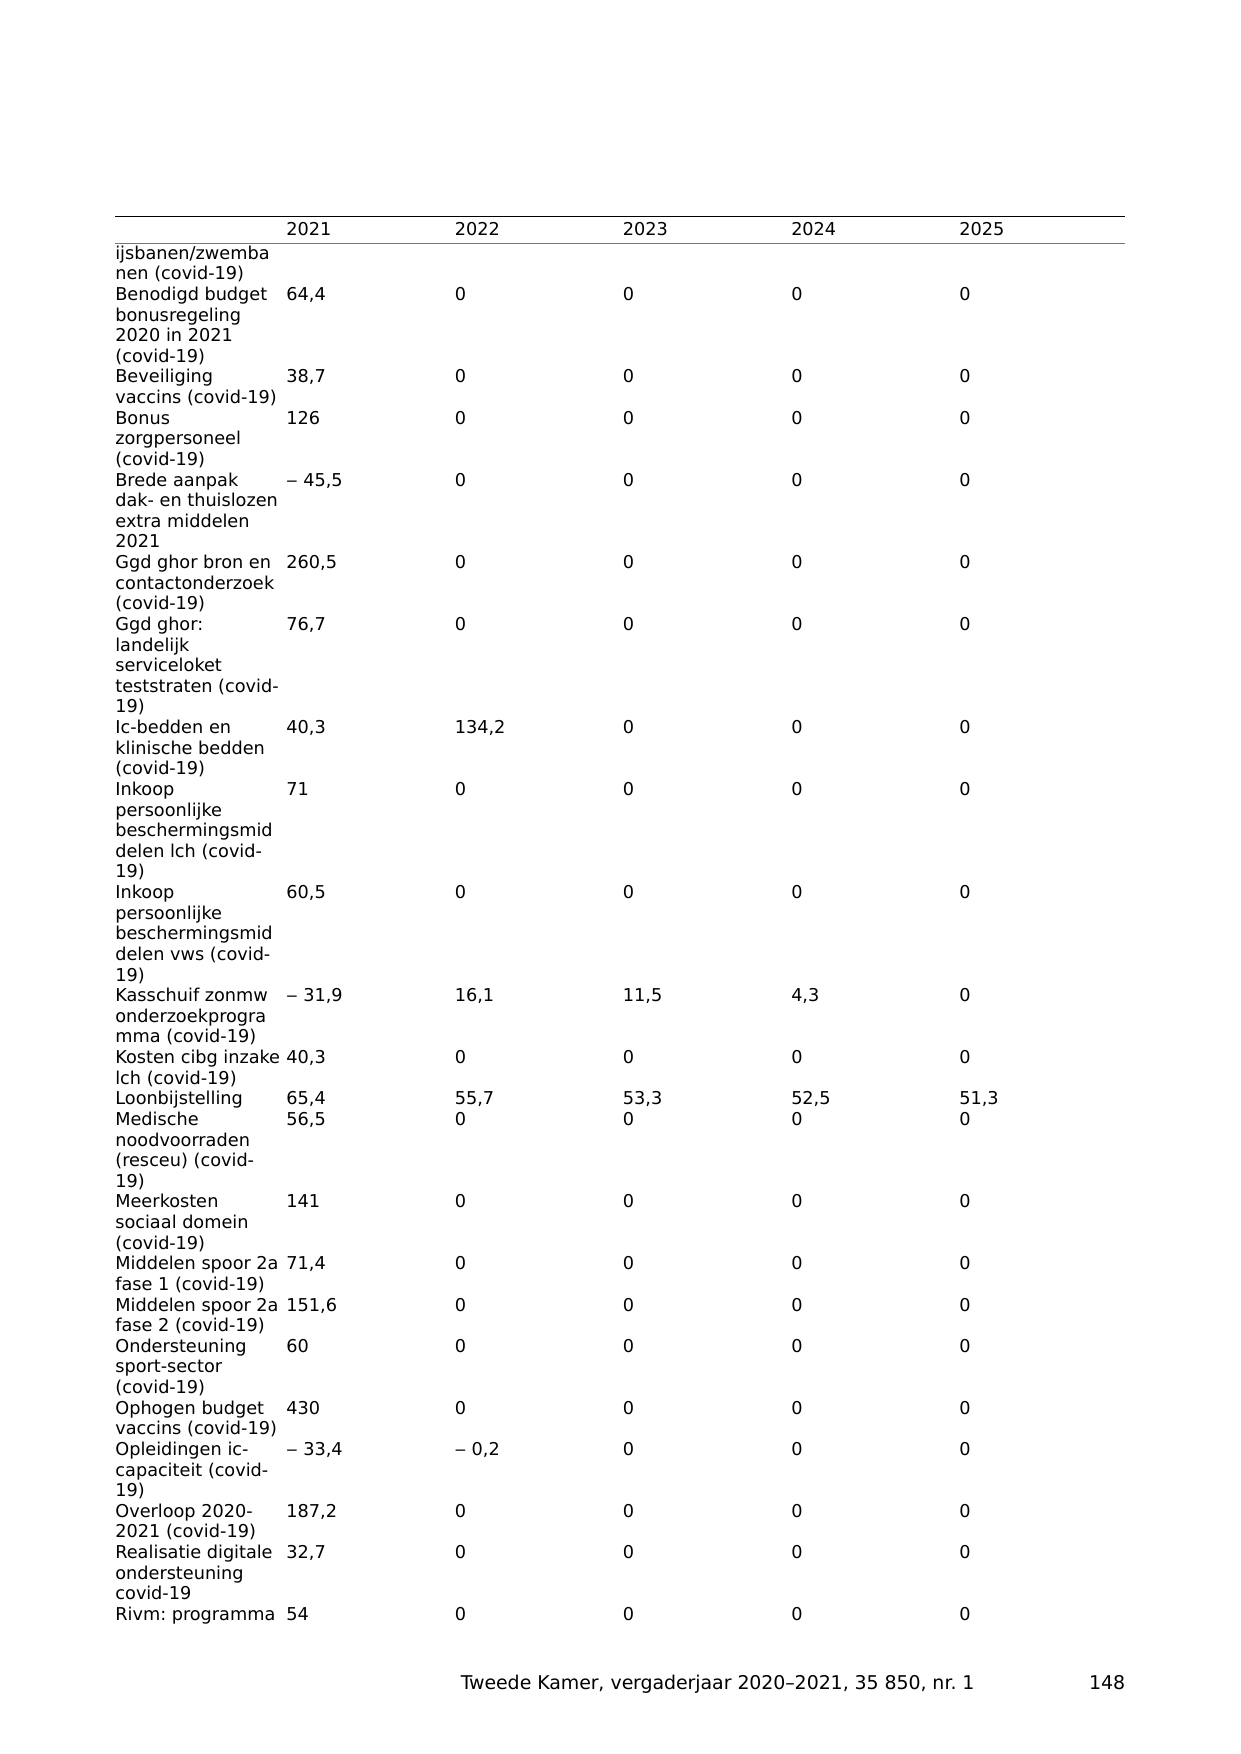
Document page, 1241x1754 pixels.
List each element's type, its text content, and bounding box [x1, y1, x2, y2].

table_cell 0 [956, 1336, 1125, 1398]
table_cell 0 [956, 1191, 1125, 1253]
table_cell 0 [956, 1398, 1125, 1439]
table_cell 0 [620, 1542, 788, 1604]
table_cell 56,5 [283, 1109, 452, 1191]
table_cell Benodigd budget bonusregeling 2020 in 2021 (covid-19) [115, 284, 283, 366]
table_cell ‒ 45,5 [283, 470, 452, 552]
table_cell 0 [956, 1542, 1125, 1604]
table_cell 0 [620, 552, 788, 614]
table_cell 0 [788, 1604, 956, 1624]
table_cell 0 [620, 1295, 788, 1336]
table_cell Meerkosten sociaal domein (covid-19) [115, 1191, 283, 1253]
table_cell ijsbanen/zwembanen (covid-19) [115, 244, 283, 284]
table_cell Ic-bedden en klinische bedden (covid-19) [115, 717, 283, 779]
table_cell 38,7 [283, 366, 452, 408]
table_cell 0 [956, 1047, 1125, 1088]
table_cell ‒ 33,4 [283, 1439, 452, 1501]
table_cell 51,3 [956, 1088, 1125, 1109]
table_cell 40,3 [283, 717, 452, 779]
table_cell 4,3 [788, 985, 956, 1047]
table_cell 0 [956, 1295, 1125, 1336]
table_cell 0 [620, 366, 788, 408]
table_cell 0 [620, 1501, 788, 1542]
table_cell 0 [620, 717, 788, 779]
table_cell Ggd ghor: landelijk serviceloket teststraten (covid-19) [115, 614, 283, 717]
table_cell 0 [788, 470, 956, 552]
table_cell ‒ 0,2 [452, 1439, 620, 1501]
table_cell 0 [620, 1398, 788, 1439]
table_cell 0 [452, 1253, 620, 1294]
table_cell 0 [620, 1253, 788, 1294]
table_cell ‒ 31,9 [283, 985, 452, 1047]
table_cell 0 [788, 882, 956, 985]
table_cell 0 [956, 1253, 1125, 1294]
table_cell 0 [788, 284, 956, 366]
table_cell 32,7 [283, 1542, 452, 1604]
table_cell [788, 244, 956, 284]
table_cell 0 [788, 614, 956, 717]
table_cell 52,5 [788, 1088, 956, 1109]
table_cell 0 [620, 882, 788, 985]
table_cell 0 [452, 1604, 620, 1624]
table_cell 0 [788, 1439, 956, 1501]
table_cell Kosten cibg inzake lch (covid-19) [115, 1047, 283, 1088]
table_cell 0 [452, 1336, 620, 1398]
table_cell 430 [283, 1398, 452, 1439]
table_cell [115, 217, 283, 243]
table_cell 0 [956, 470, 1125, 552]
table_cell 0 [956, 1604, 1125, 1624]
table_cell Medische noodvoorraden (resceu) (covid-19) [115, 1109, 283, 1191]
table_cell Loonbijstelling [115, 1088, 283, 1109]
table_cell Middelen spoor 2a fase 2 (covid-19) [115, 1295, 283, 1336]
table_cell Beveiliging vaccins (covid-19) [115, 366, 283, 408]
table_cell 0 [956, 284, 1125, 366]
table_cell 0 [956, 1439, 1125, 1501]
table_cell 0 [452, 882, 620, 985]
table_cell Inkoop persoonlijke beschermingsmiddelen lch (covid-19) [115, 779, 283, 882]
table_cell 0 [452, 284, 620, 366]
table_cell Brede aanpak dak- en thuislozen extra middelen 2021 [115, 470, 283, 552]
table_cell 0 [788, 1398, 956, 1439]
table_cell 0 [620, 1336, 788, 1398]
table_cell 0 [788, 1542, 956, 1604]
table_cell 126 [283, 408, 452, 469]
table_cell 0 [956, 552, 1125, 614]
table_cell 0 [620, 614, 788, 717]
table_cell 53,3 [620, 1088, 788, 1109]
table_cell 60 [283, 1336, 452, 1398]
table_cell 0 [620, 1109, 788, 1191]
table_cell 2022 [452, 217, 620, 243]
table_cell 0 [620, 1604, 788, 1624]
table_cell 0 [788, 408, 956, 469]
table_cell 0 [452, 1398, 620, 1439]
table_cell 0 [956, 1109, 1125, 1191]
table_cell 260,5 [283, 552, 452, 614]
table_cell Realisatie digitale ondersteuning covid-19 [115, 1542, 283, 1604]
table_cell Overloop 2020-2021 (covid-19) [115, 1501, 283, 1542]
table_cell 2021 [283, 217, 452, 243]
table_cell 0 [788, 1191, 956, 1253]
table_cell 0 [620, 1191, 788, 1253]
table_cell 40,3 [283, 1047, 452, 1088]
table_cell 0 [452, 1109, 620, 1191]
table_cell 0 [788, 552, 956, 614]
table_cell 0 [956, 408, 1125, 469]
table_cell Ophogen budget vaccins (covid-19) [115, 1398, 283, 1439]
table_cell 0 [620, 779, 788, 882]
table_cell 0 [788, 779, 956, 882]
table_cell 134,2 [452, 717, 620, 779]
table_cell Inkoop persoonlijke beschermingsmiddelen vws (covid-19) [115, 882, 283, 985]
table_cell Opleidingen ic-capaciteit (covid-19) [115, 1439, 283, 1501]
table_cell Ondersteuning sport-sector (covid-19) [115, 1336, 283, 1398]
table_cell 0 [620, 408, 788, 469]
table_cell 71 [283, 779, 452, 882]
table_cell 0 [788, 1253, 956, 1294]
table_cell 0 [956, 1501, 1125, 1542]
table_cell 0 [620, 1439, 788, 1501]
table_cell 16,1 [452, 985, 620, 1047]
table_cell Kasschuif zonmw onderzoekprogramma (covid-19) [115, 985, 283, 1047]
table_cell 2024 [788, 217, 956, 243]
table_cell 141 [283, 1191, 452, 1253]
table_cell 0 [452, 408, 620, 469]
table_cell 65,4 [283, 1088, 452, 1109]
table_cell Rivm: programma [115, 1604, 283, 1624]
table_cell [956, 244, 1125, 284]
table_cell 0 [788, 1295, 956, 1336]
table_cell 151,6 [283, 1295, 452, 1336]
table_cell Bonus zorgpersoneel (covid-19) [115, 408, 283, 469]
table_cell 0 [452, 552, 620, 614]
table_cell [452, 244, 620, 284]
table_cell 0 [620, 1047, 788, 1088]
table_cell 55,7 [452, 1088, 620, 1109]
table_cell 71,4 [283, 1253, 452, 1294]
table_cell 0 [452, 779, 620, 882]
table_cell 54 [283, 1604, 452, 1624]
table_cell 0 [620, 470, 788, 552]
table_cell Middelen spoor 2a fase 1 (covid-19) [115, 1253, 283, 1294]
table_cell [620, 244, 788, 284]
table_cell 0 [788, 1336, 956, 1398]
table_cell Ggd ghor bron en contactonderzoek (covid-19) [115, 552, 283, 614]
table_cell 187,2 [283, 1501, 452, 1542]
table_cell 0 [452, 1191, 620, 1253]
table_cell 2023 [620, 217, 788, 243]
table_cell 60,5 [283, 882, 452, 985]
table_cell 64,4 [283, 284, 452, 366]
table_cell 0 [452, 1047, 620, 1088]
table_cell 0 [620, 284, 788, 366]
table_cell 0 [452, 1542, 620, 1604]
table_cell 0 [956, 614, 1125, 717]
table_cell 11,5 [620, 985, 788, 1047]
table_cell 0 [956, 882, 1125, 985]
table_cell 0 [788, 1501, 956, 1542]
table_cell [283, 244, 452, 284]
table_cell 0 [956, 779, 1125, 882]
table_cell 0 [788, 366, 956, 408]
table_cell 0 [956, 985, 1125, 1047]
table_cell 0 [452, 366, 620, 408]
table_cell 76,7 [283, 614, 452, 717]
table_cell 0 [452, 614, 620, 717]
table_cell 0 [956, 366, 1125, 408]
table_cell 0 [452, 1295, 620, 1336]
table_cell 0 [788, 1109, 956, 1191]
table_header XVI VOLKSGEZONDHEID, WELZIJN EN SPORT: UITGAVEN [115, 191, 1125, 216]
table_cell 0 [452, 470, 620, 552]
table_cell 0 [788, 717, 956, 779]
table_cell 2025 [956, 217, 1125, 243]
table_cell 0 [956, 717, 1125, 779]
table_cell 0 [452, 1501, 620, 1542]
table_cell 0 [788, 1047, 956, 1088]
